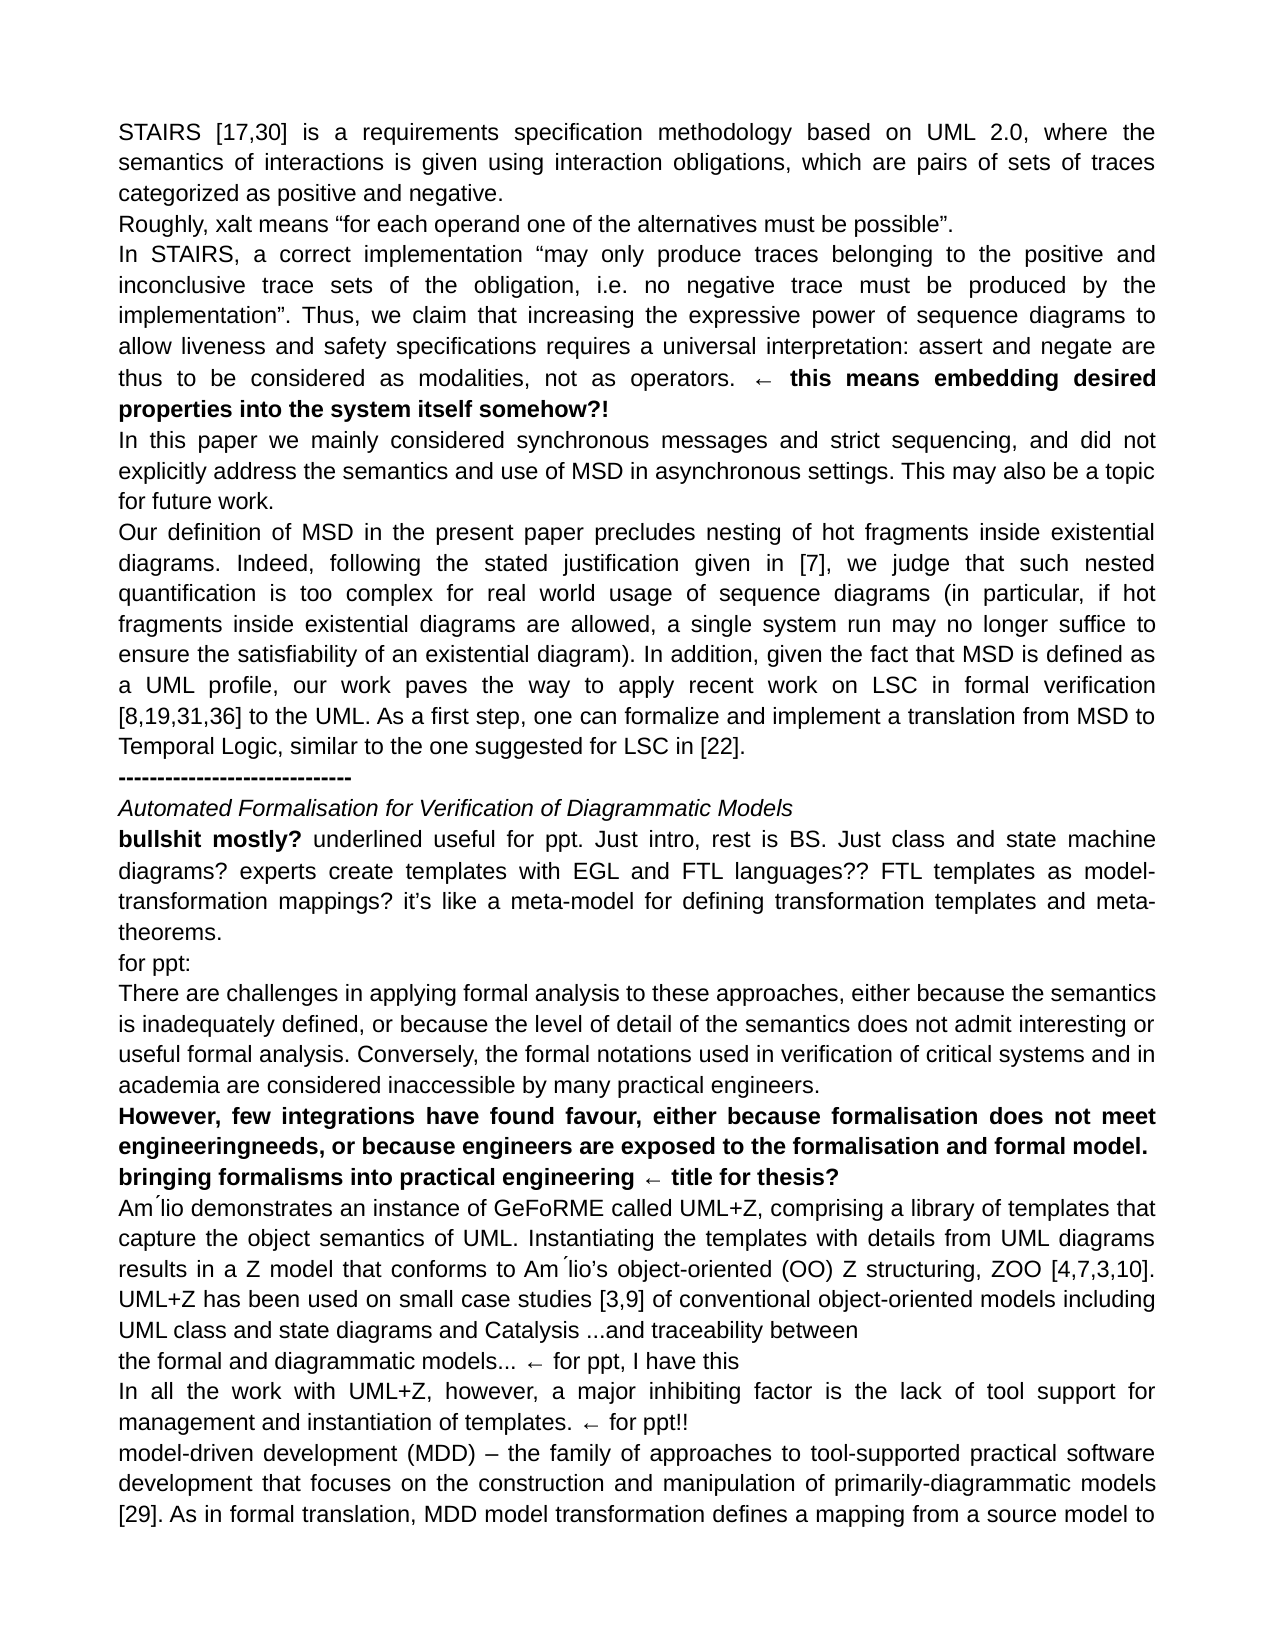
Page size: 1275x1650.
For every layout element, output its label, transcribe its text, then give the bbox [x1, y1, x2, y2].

text the formal and diagrammatic models... ← for ppt, I have this [118, 1347, 1157, 1374]
text bringing formalisms into practical engineering ← title for thesis? [118, 1163, 1157, 1190]
text In this paper we mainly considered synchronous messages and strict sequencing, and did not explicitly address the semantics and use of MSD in asynchronous settings. This may also be a topic for future work. [118, 426, 1157, 514]
text Our definition of MSD in the present paper precludes nesting of hot fragments inside existential diagrams. Indeed, following the stated justification given in [7], we judge that such nested quantification is too complex for real world usage of sequence diagrams (in particular, if hot fragments inside existential diagrams are allowed, a single system run may no longer suffice to ensure the satisfiability of an existential diagram). In addition, given the fact that MSD is defined as a UML profile, our work paves the way to apply recent work on LSC in formal verification [8,19,31,36] to the UML. As a first step, one can formalize and implement a translation from MSD to Temporal Logic, similar to the one suggested for LSC in [22]. [118, 518, 1157, 759]
text In all the work with UML+Z, however, a major inhibiting factor is the lack of tool support for management and instantiation of templates. ← for ppt!! [118, 1378, 1157, 1435]
text Automated Formalisation for Verification of Diagrammatic Models [118, 794, 1157, 821]
text Roughly, xalt means “for each operand one of the alternatives must be possible”. [118, 210, 1157, 237]
text However, few integrations have found favour, either because formalisation does not meet engineeringneeds, or because engineers are exposed to the formalisation and formal model. [118, 1102, 1157, 1159]
text ------------------------------ [118, 763, 1157, 790]
text for ppt: [118, 949, 1157, 976]
text In STAIRS, a correct implementation “may only produce traces belonging to the positive and inconclusive trace sets of the obligation, i.e. no negative trace must be produced by the implementation”. Thus, we claim that increasing the expressive power of sequence diagrams to allow liveness and safety specifications requires a universal interpretation: assert and negate are thus to be considered as modalities, not as operators. ← this means embedding desired properties into the system itself somehow?! [118, 241, 1157, 423]
text There are challenges in applying formal analysis to these approaches, either because the semantics is inadequately defined, or because the level of detail of the semantics does not admit interesting or useful formal analysis. Conversely, the formal notations used in verification of critical systems and in academia are considered inaccessible by many practical engineers. [118, 979, 1157, 1098]
text Am ́lio demonstrates an instance of GeFoRME called UML+Z, comprising a library of templates that capture the object semantics of UML. Instantiating the templates with details from UML diagrams results in a Z model that conforms to Am ́lio’s object-oriented (OO) Z structuring, ZOO [4,7,3,10]. UML+Z has been used on small case studies [3,9] of conventional object-oriented models including UML class and state diagrams and Catalysis ...and traceability between [118, 1194, 1157, 1343]
text STAIRS [17,30] is a requirements specification methodology based on UML 2.0, where the semantics of interactions is given using interaction obligations, which are pairs of sets of traces categorized as positive and negative. [118, 118, 1157, 206]
text bullshit mostly? underlined useful for ppt. Just intro, rest is BS. Just class and state machine diagrams? experts create templates with EGL and FTL languages?? FTL templates as model-transformation mappings? it’s like a meta-model for defining transformation templates and meta-theorems. [118, 824, 1157, 945]
text model-driven development (MDD) – the family of approaches to tool-supported practical software development that focuses on the construction and manipulation of primarily-diagrammatic models [29]. As in formal translation, MDD model transformation defines a mapping from a source model to [118, 1439, 1157, 1527]
